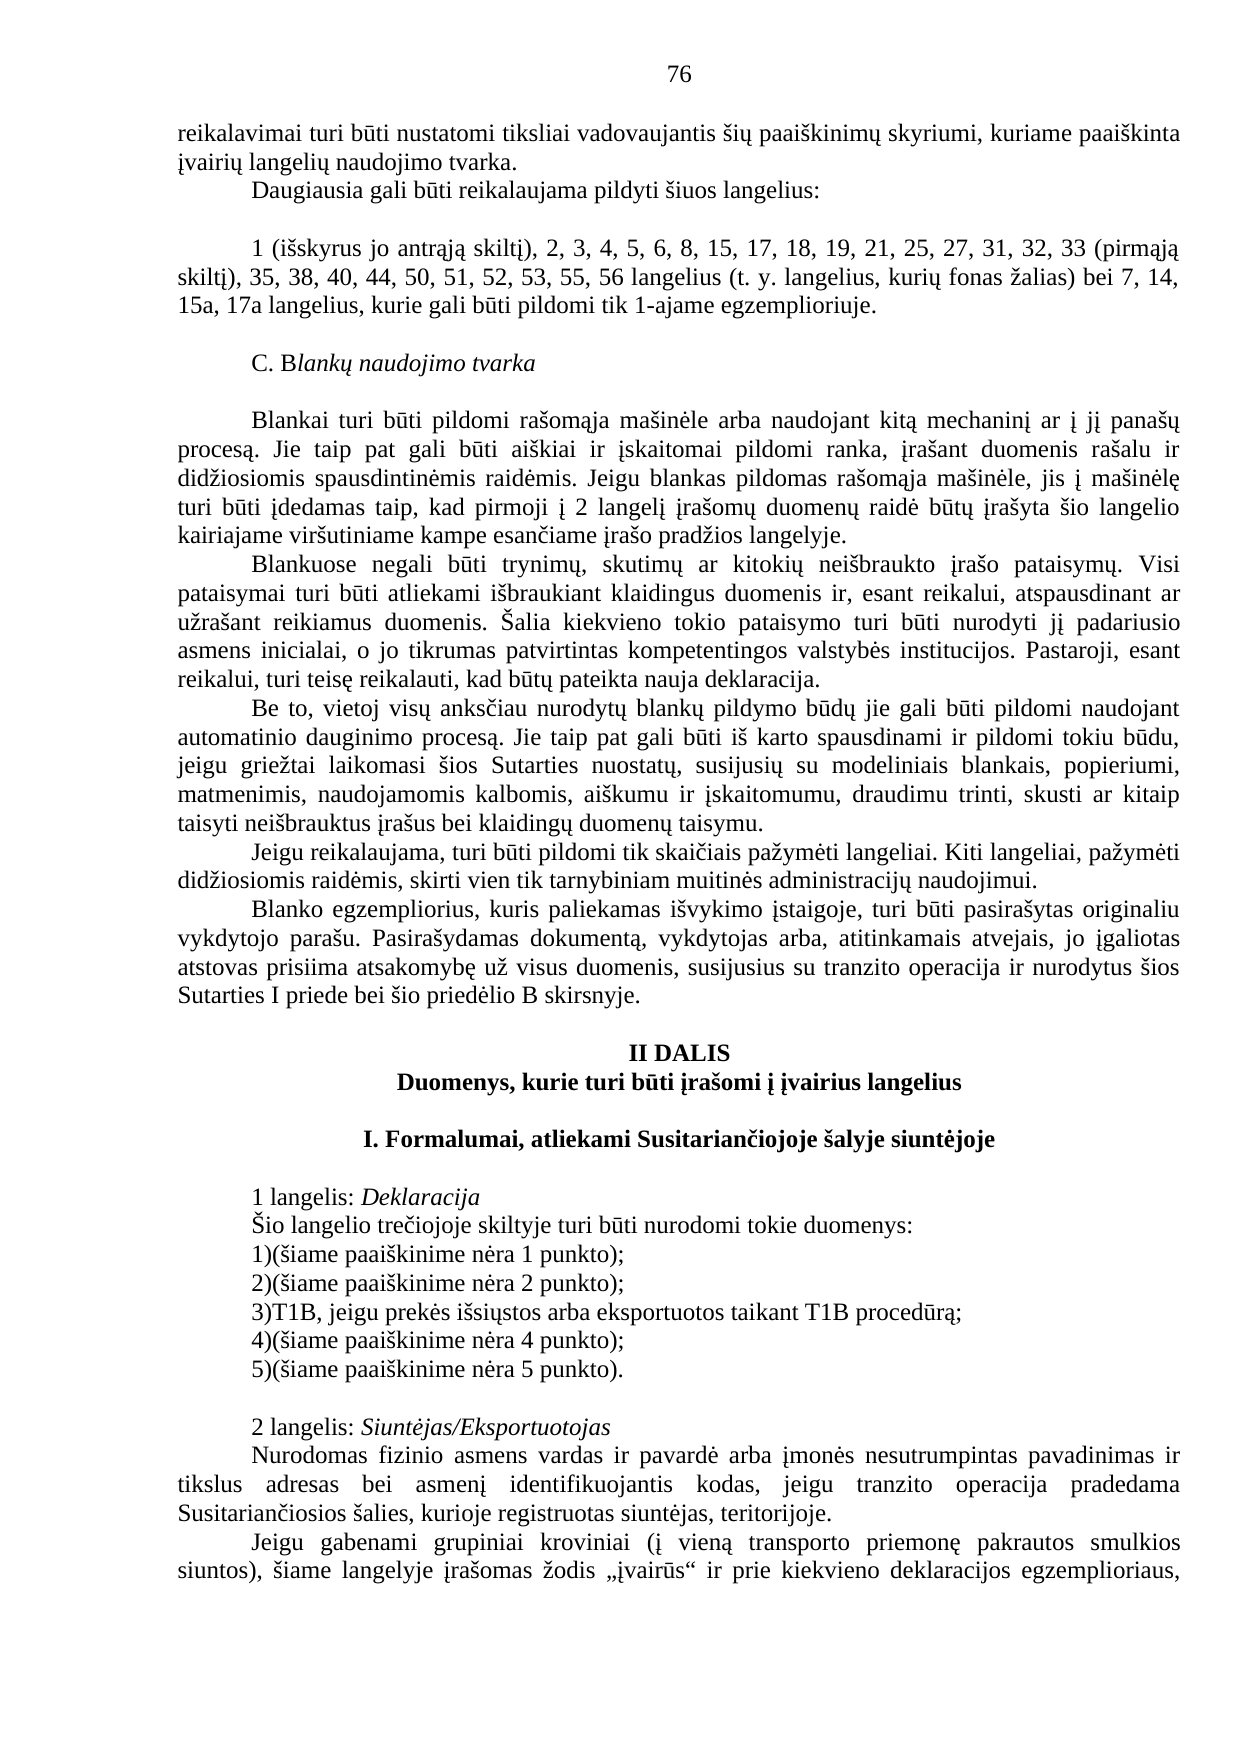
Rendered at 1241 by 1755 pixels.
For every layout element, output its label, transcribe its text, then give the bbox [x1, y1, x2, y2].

text reikalavimai turi būti nustatomi tiksliai vadovaujantis šių paaiškinimų skyriumi, kuriame paaiškinta įvairių langelių naudojimo tvarka. [177, 118, 1181, 176]
text Blankai turi būti pildomi rašomąja mašinėle arba naudojant kitą mechaninį ar į jį panašų procesą. Jie taip pat gali būti aiškiai ir įskaitomai pildomi ranka, įrašant duomenis rašalu ir didžiosiomis spausdintinėmis raidėmis. Jeigu blankas pildomas rašomąja mašinėle, jis į mašinėlę turi būti įdedamas taip, kad pirmoji į 2 langelį įrašomų duomenų raidė būtų įrašyta šio langelio kairiajame viršutiniame kampe esančiame įrašo pradžios langelyje. [177, 406, 1181, 549]
text Šio langelio trečiojoje skiltyje turi būti nurodomi tokie duomenys: [177, 1211, 1181, 1239]
text Nurodomas fizinio asmens vardas ir pavardė arba įmonės nesutrumpintas pavadinimas ir tikslus adresas bei asmenį identifikuojantis kodas, jeigu tranzito operacija pradedama Susitariančiosios šalies, kurioje registruotas siuntėjas, teritorijoje. [177, 1441, 1181, 1527]
text Duomenys, kurie turi būti įrašomi į įvairius langelius [177, 1067, 1181, 1096]
text Jeigu gabenami grupiniai kroviniai (į vieną transporto priemonę pakrautos smulkios siuntos), šiame langelyje įrašomas žodis „įvairūs“ ir prie kiekvieno deklaracijos egzemplioriaus, [177, 1527, 1181, 1584]
text 2 langelis: Siuntėjas/Eksportuotojas [177, 1412, 1181, 1441]
text Blanko egzempliorius, kuris paliekamas išvykimo įstaigoje, turi būti pasirašytas originaliu vykdytojo parašu. Pasirašydamas dokumentą, vykdytojas arba, atitinkamais atvejais, jo įgaliotas atstovas prisiima atsakomybę už visus duomenis, susijusius su tranzito operacija ir nurodytus šios Sutarties I priede bei šio priedėlio B skirsnyje. [177, 894, 1181, 1009]
text 1)(šiame paaiškinime nėra 1 punkto); [177, 1239, 1181, 1268]
text I. Formalumai, atliekami Susitariančiojoje šalyje siuntėjoje [177, 1124, 1181, 1153]
text Blankuose negali būti trynimų, skutimų ar kitokių neišbraukto įrašo pataisymų. Visi pataisymai turi būti atliekami išbraukiant klaidingus duomenis ir, esant reikalui, atspausdinant ar užrašant reikiamus duomenis. Šalia kiekvieno tokio pataisymo turi būti nurodyti jį padariusio asmens inicialai, o jo tikrumas patvirtintas kompetentingos valstybės institucijos. Pastaroji, esant reikalui, turi teisę reikalauti, kad būtų pateikta nauja deklaracija. [177, 549, 1181, 693]
text Be to, vietoj visų anksčiau nurodytų blankų pildymo būdų jie gali būti pildomi naudojant automatinio dauginimo procesą. Jie taip pat gali būti iš karto spausdinami ir pildomi tokiu būdu, jeigu griežtai laikomasi šios Sutarties nuostatų, susijusių su modeliniais blankais, popieriumi, matmenimis, naudojamomis kalbomis, aiškumu ir įskaitomumu, draudimu trinti, skusti ar kitaip taisyti neišbrauktus įrašus bei klaidingų duomenų taisymu. [177, 693, 1181, 837]
text 1 (išskyrus jo antrąją skiltį), 2, 3, 4, 5, 6, 8, 15, 17, 18, 19, 21, 25, 27, 31, 32, 33 (pirmąją skiltį), 35, 38, 40, 44, 50, 51, 52, 53, 55, 56 langelius (t. y. langelius, kurių fonas žalias) bei 7, 14, 15a, 17a langelius, kurie gali būti pildomi tik 1-ajame egzemplioriuje. [177, 233, 1181, 319]
text Daugiausia gali būti reikalaujama pildyti šiuos langelius: [177, 176, 1181, 204]
text 2)(šiame paaiškinime nėra 2 punkto); [177, 1268, 1181, 1297]
text II DALIS [177, 1038, 1181, 1067]
text 3)T1B, jeigu prekės išsiųstos arba eksportuotos taikant T1B procedūrą; [177, 1297, 1181, 1326]
text 1 langelis: Deklaracija [177, 1182, 1181, 1211]
text Jeigu reikalaujama, turi būti pildomi tik skaičiais pažymėti langeliai. Kiti langeliai, pažymėti didžiosiomis raidėmis, skirti vien tik tarnybiniam muitinės administracijų naudojimui. [177, 837, 1181, 894]
text C. Blankų naudojimo tvarka [177, 348, 1181, 377]
text 4)(šiame paaiškinime nėra 4 punkto); [177, 1326, 1181, 1354]
text 5)(šiame paaiškinime nėra 5 punkto). [177, 1354, 1181, 1383]
